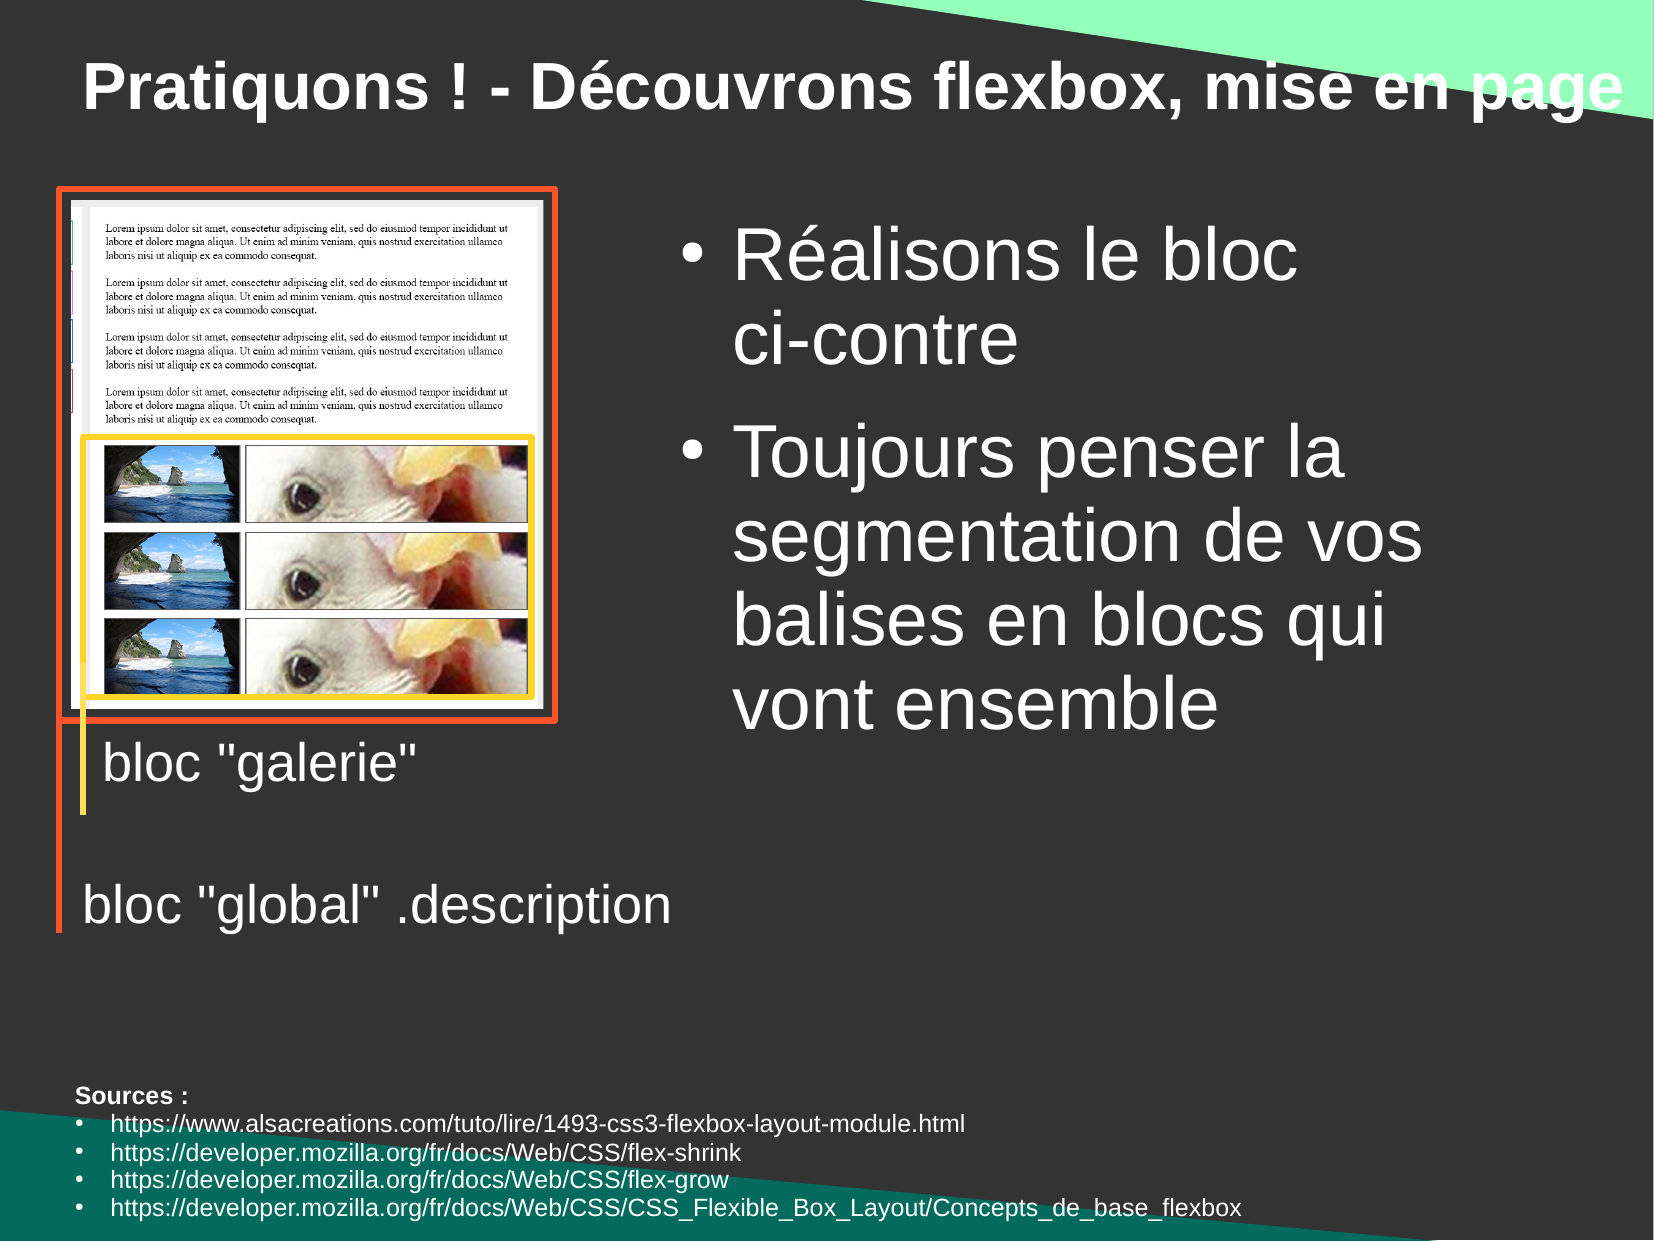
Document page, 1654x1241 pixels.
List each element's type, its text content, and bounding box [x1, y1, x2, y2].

picture [86, 440, 528, 694]
text_box [861, 0, 1654, 120]
text_box Sources : https://www.alsacreations.com/tuto/lire/1493-css3-flexbox-layout-module.html https://developer.mozilla.org/fr/docs/Web/CSS/flex-shrink https://developer.mozilla.org/fr/docs/Web/CSS/flex-grow https://developer.mozilla.org/fr/docs/Web/CSS/CSS_Flexible_Box_Layout/Concepts_de_base_flexbox [60, 1074, 1546, 1241]
title bloc "global" .description [82, 874, 709, 945]
title Pratiquons ! - Découvrons flexbox, mise en page [82, 49, 1630, 142]
title bloc "galerie" [102, 732, 520, 804]
picture [71, 200, 544, 709]
list Réalisons le bloc ci-contre Toujours penser la segmentation de vos balises en blocs qui vont ensemble [661, 212, 1536, 1004]
